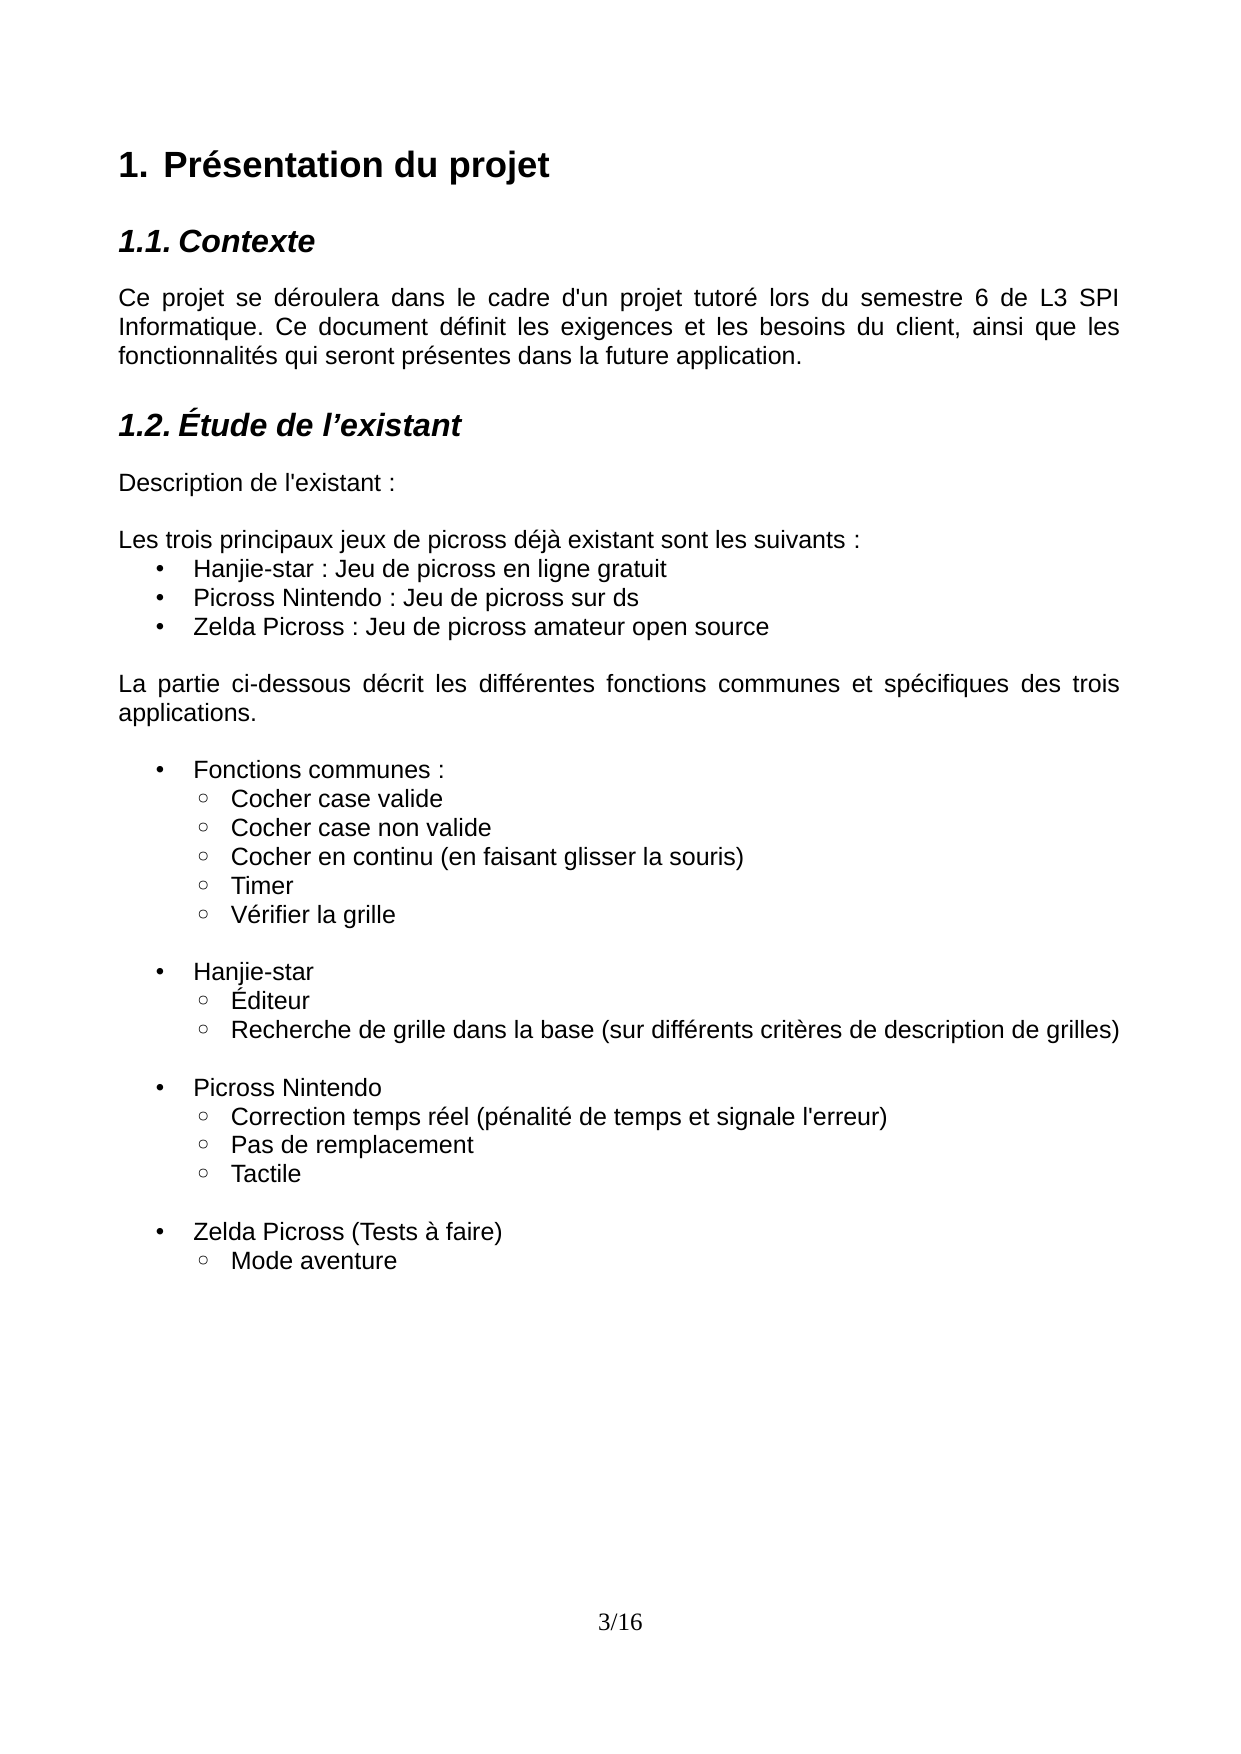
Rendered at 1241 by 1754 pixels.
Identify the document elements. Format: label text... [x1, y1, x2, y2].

list Cocher case non valide [193, 813, 1122, 842]
list Recherche de grille dans la base (sur différents critères de description de grilles) [193, 1015, 1122, 1044]
subtitle Présentation du projet [118, 143, 1122, 185]
list Zelda Picross : Jeu de picross amateur open source [156, 612, 1122, 641]
text La partie ci-dessous décrit les différentes fonctions communes et spécifiques des trois applications. [118, 669, 1122, 727]
list Cocher case valide [193, 784, 1122, 813]
list Zelda Picross (Tests à faire) [156, 1217, 1122, 1246]
text Les trois principaux jeux de picross déjà existant sont les suivants : [118, 525, 1122, 554]
subtitle Étude de l’existant [118, 407, 1122, 443]
list Picross Nintendo : Jeu de picross sur ds [156, 583, 1122, 612]
list Picross Nintendo [156, 1073, 1122, 1102]
list Mode aventure [193, 1246, 1122, 1274]
list Vérifier la grille [193, 900, 1122, 929]
list Hanjie-star : Jeu de picross en ligne gratuit [156, 554, 1122, 583]
subtitle Contexte [118, 222, 1122, 259]
list Hanjie-star [156, 957, 1122, 986]
text Ce projet se déroulera dans le cadre d'un projet tutoré lors du semestre 6 de L3 SPI Informatique. Ce document définit les exigences et les besoins du client, ainsi que les fonctionnalités qui seront présentes dans la future application. [118, 283, 1122, 369]
list Correction temps réel (pénalité de temps et signale l'erreur) [193, 1102, 1122, 1130]
list Pas de remplacement [193, 1130, 1122, 1159]
list Cocher en continu (en faisant glisser la souris) [193, 842, 1122, 871]
list Fonctions communes : [156, 756, 1122, 784]
list Tactile [193, 1159, 1122, 1188]
list Éditeur [193, 986, 1122, 1015]
list Timer [193, 871, 1122, 900]
text Description de l'existant : [118, 468, 1122, 496]
